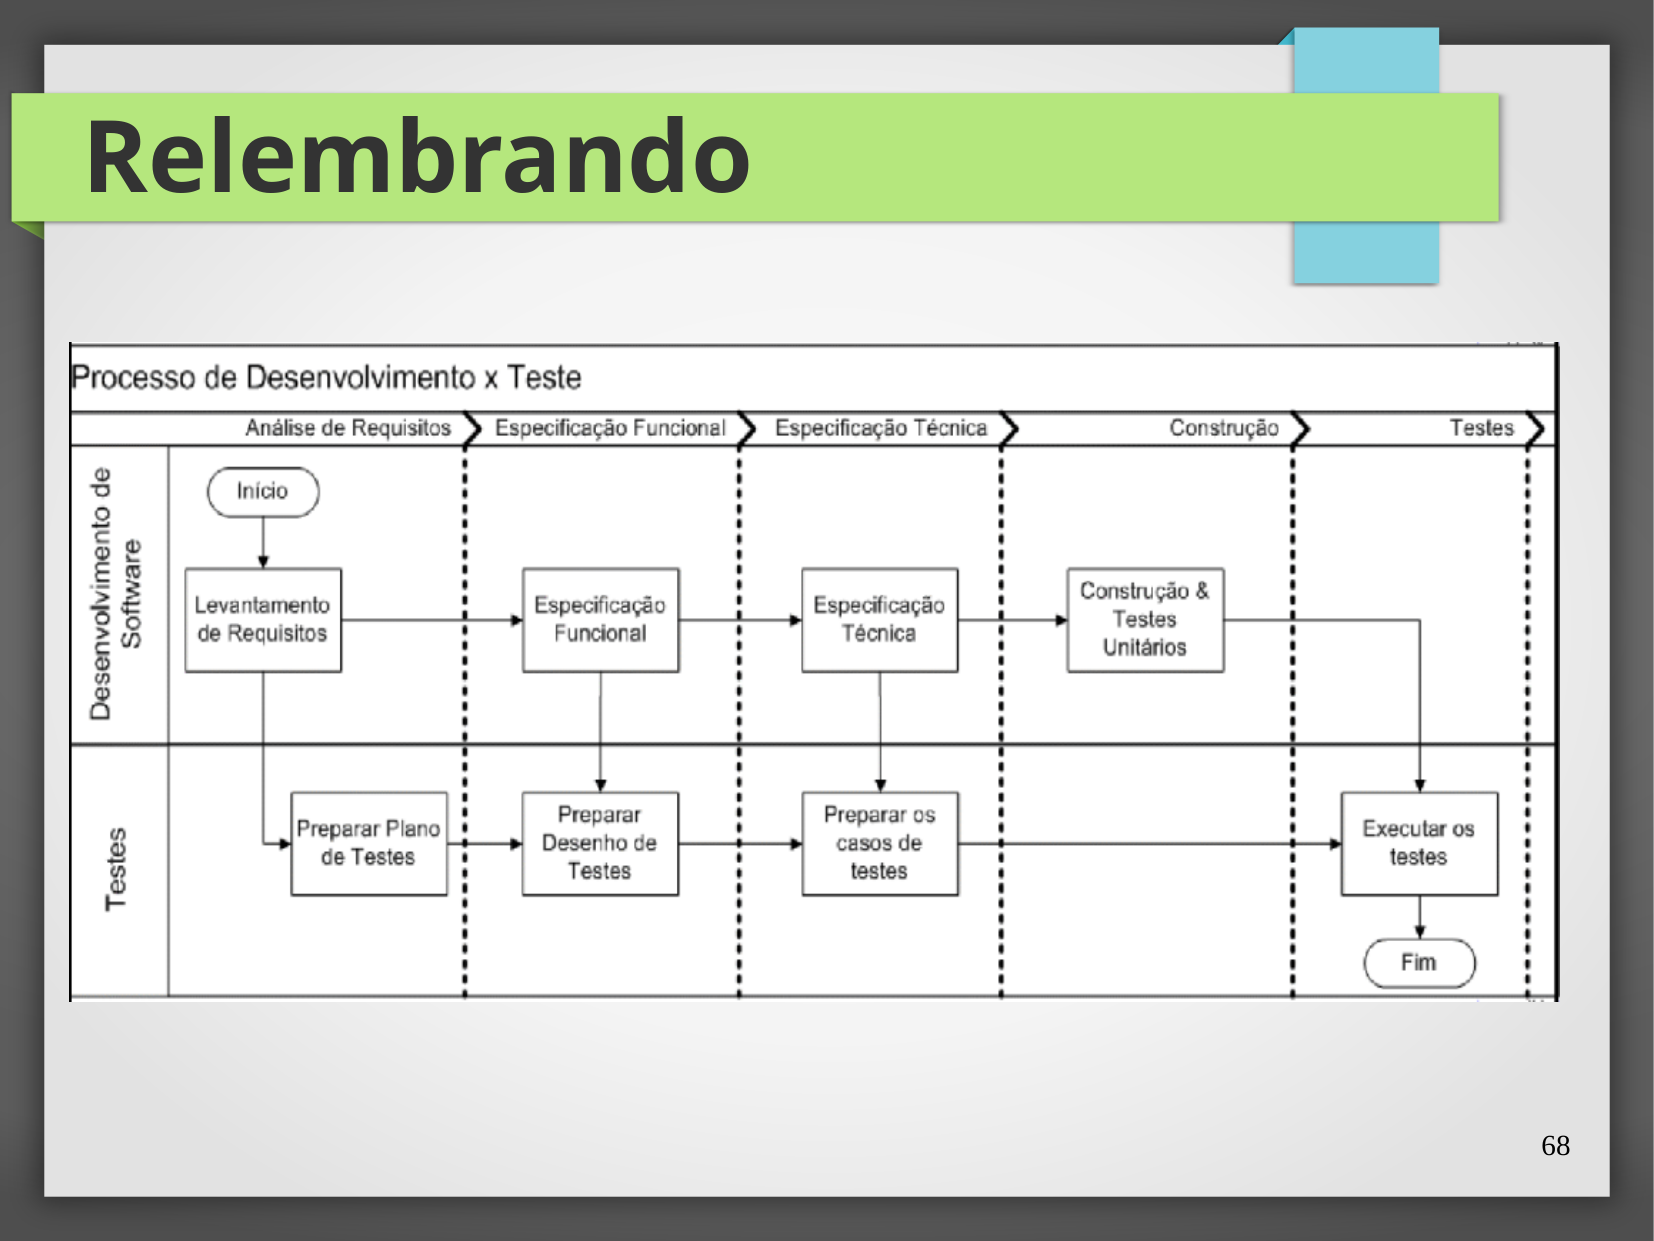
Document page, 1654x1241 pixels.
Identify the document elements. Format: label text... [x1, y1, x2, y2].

picture [0, 0, 1654, 1241]
title Relembrando [82, 94, 1264, 213]
